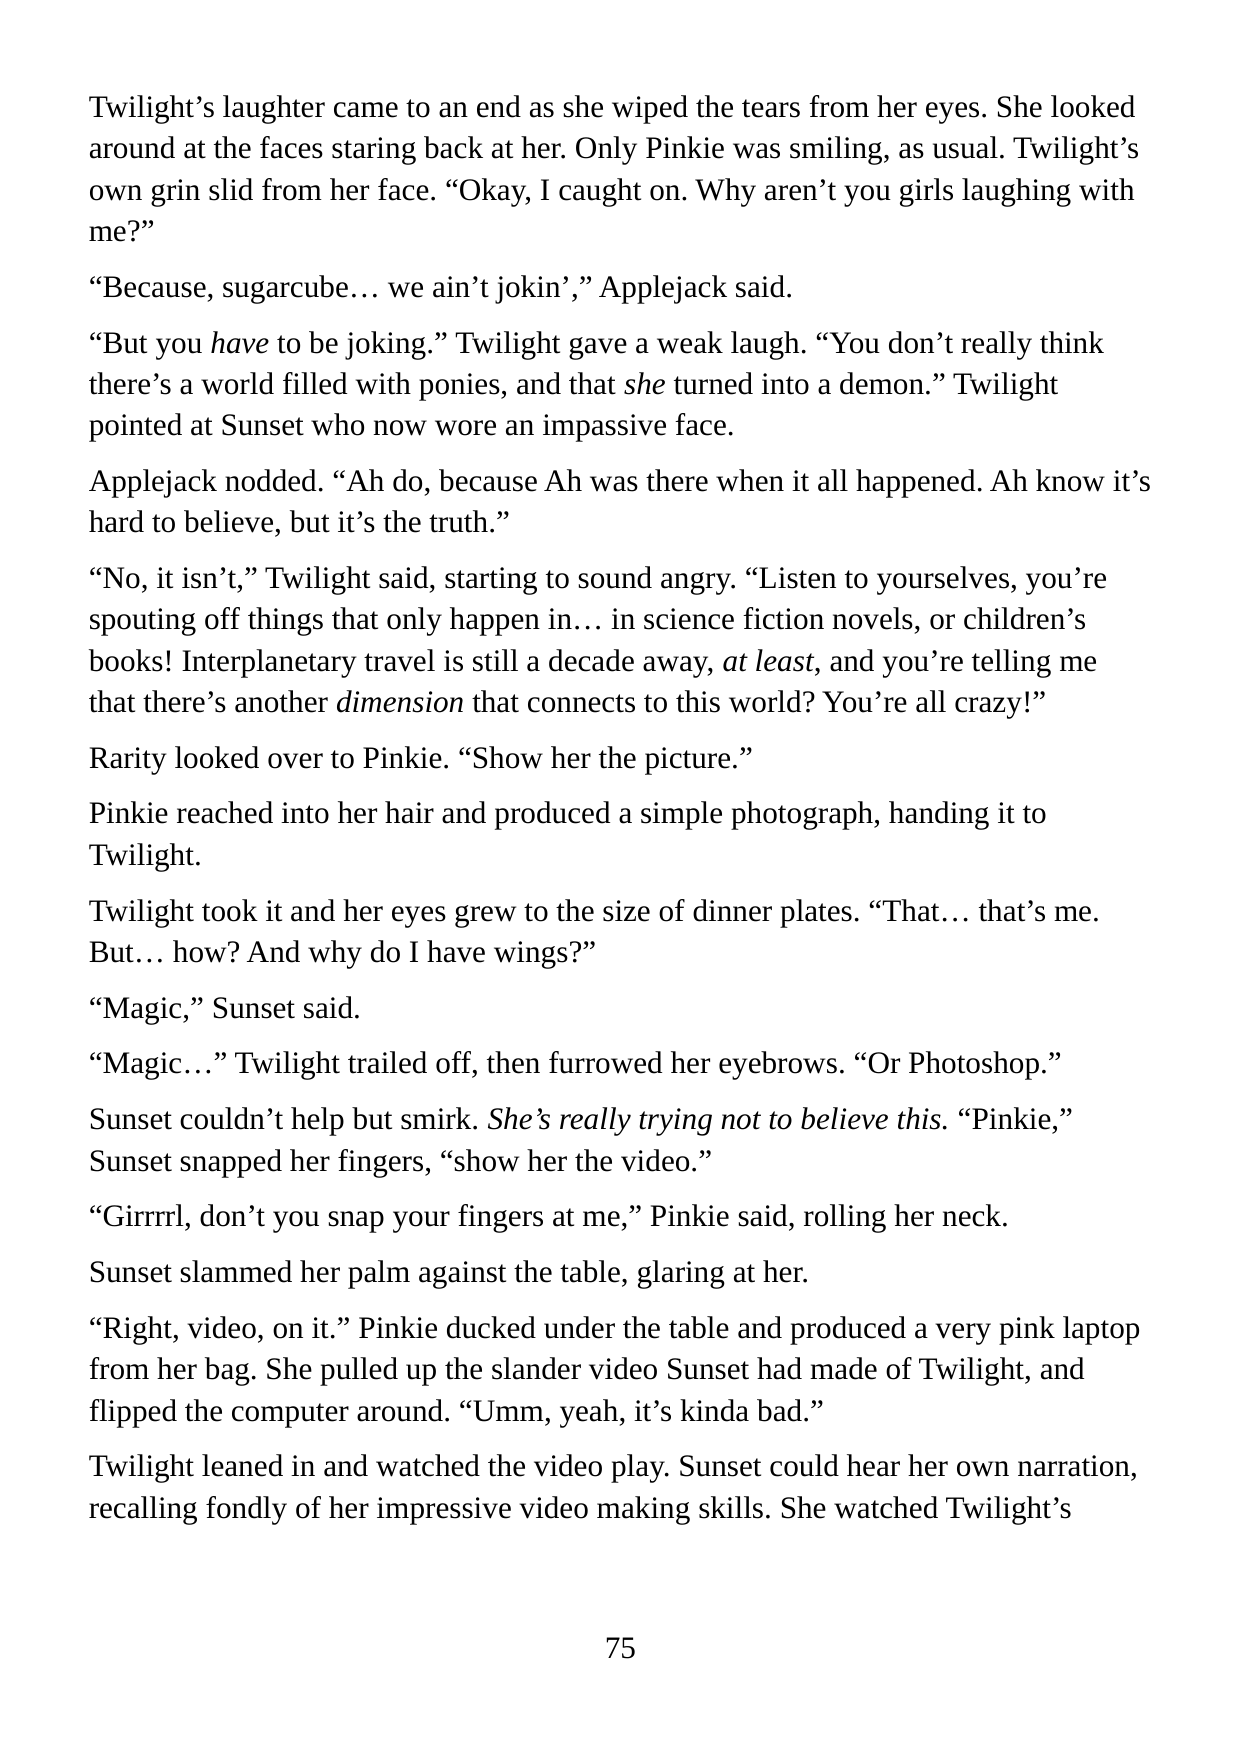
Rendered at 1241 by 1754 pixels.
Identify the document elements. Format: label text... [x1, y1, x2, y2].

text Pinkie reached into her hair and produced a simple photograph, handing it to Twilight. [88, 795, 1152, 872]
text Twilight leaned in and watched the video play. Sunset could hear her own narration, recalling fondly of her impressive video making skills. She watched Twilight’s [88, 1448, 1152, 1525]
text “Because, sugarcube… we ain’t jokin’,” Applejack said. [88, 268, 1152, 304]
text “No, it isn’t,” Twilight said, starting to sound angry. “Listen to yourselves, you’re spouting off things that only happen in… in science fiction novels, or children’s books! Interplanetary travel is still a decade away, at least, and you’re telling me that there’s another dimension that connects to this world? You’re all crazy!” [88, 559, 1152, 719]
text Sunset couldn’t help but smirk. She’s really trying not to believe this. “Pinkie,” Sunset snapped her fingers, “show her the video.” [88, 1101, 1152, 1178]
text Applejack nodded. “Ah do, because Ah was there when it all happened. Ah know it’s hard to believe, but it’s the truth.” [88, 462, 1152, 539]
text “Magic…” Twilight trailed off, then furrowed her eyebrows. “Or Photoshop.” [88, 1045, 1152, 1081]
text Twilight took it and her eyes grew to the size of dinner plates. “That… that’s me. But… how? And why do I have wings?” [88, 892, 1152, 969]
text Rarity looked over to Pinkie. “Show her the picture.” [88, 739, 1152, 775]
text “Right, video, on it.” Pinkie ducked under the table and produced a very pink laptop from her bag. She pulled up the slander video Sunset had made of Twilight, and flipped the computer around. “Umm, yeah, it’s kinda bad.” [88, 1309, 1152, 1428]
text “But you have to be joking.” Twilight gave a weak laugh. “You don’t really think there’s a world filled with ponies, and that she turned into a demon.” Twilight pointed at Sunset who now wore an impassive face. [88, 324, 1152, 442]
text Sunset slammed her palm against the table, glaring at her. [88, 1253, 1152, 1289]
text Twilight’s laughter came to an end as she wiped the tears from her eyes. She looked around at the faces staring back at her. Only Pinkie was smiling, as usual. Twilight’s own grin slid from her face. “Okay, I caught on. Why aren’t you girls laughing with me?” [88, 88, 1152, 248]
text “Magic,” Sunset said. [88, 989, 1152, 1025]
text “Girrrrl, don’t you snap your fingers at me,” Pinkie said, rolling her neck. [88, 1198, 1152, 1234]
